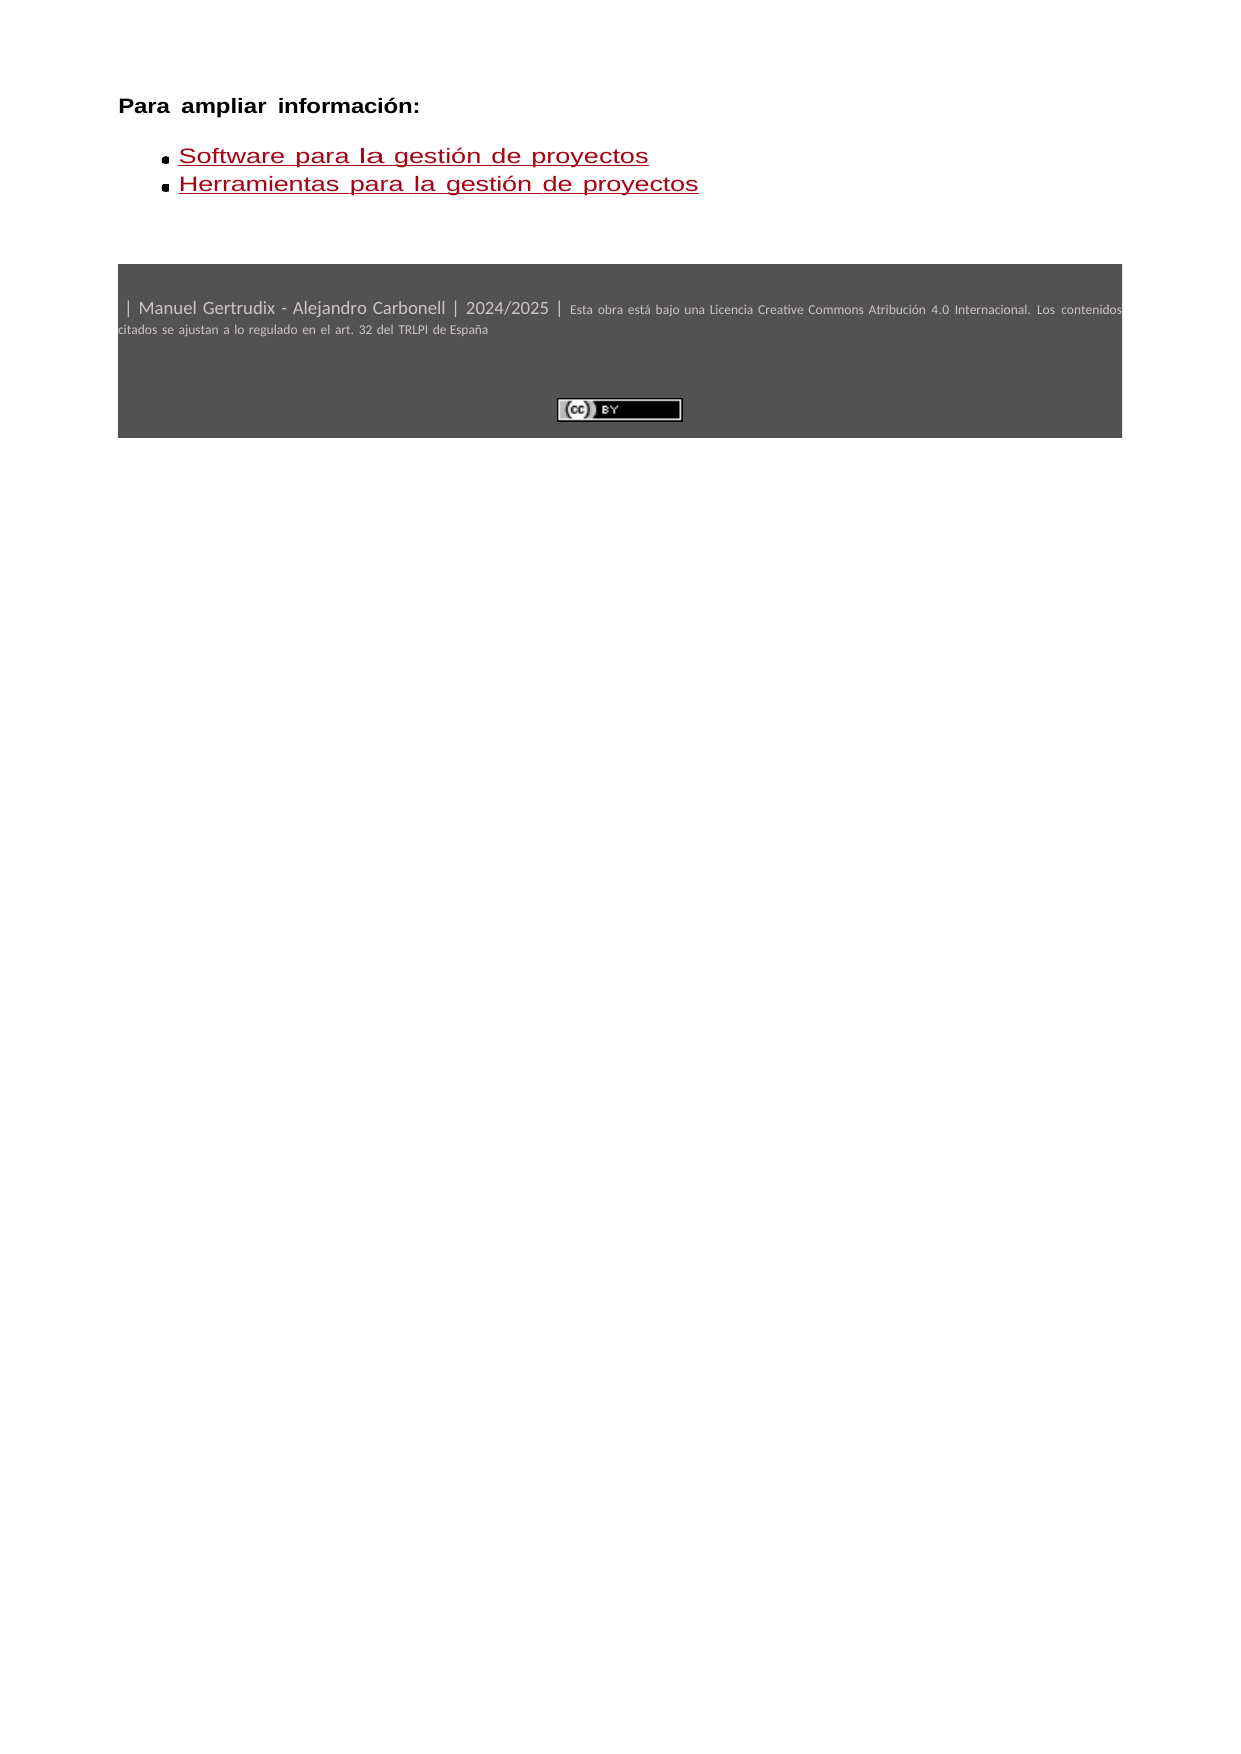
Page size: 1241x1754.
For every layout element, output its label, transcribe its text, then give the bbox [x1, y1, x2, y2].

subtitle Para ampliar información: [118, 94, 1138, 118]
text Software para la gestión de proyectos [162, 144, 1138, 168]
text Herramientas para la gestión de proyectos [162, 172, 1138, 196]
picture [161, 156, 169, 164]
picture [161, 184, 169, 192]
picture [557, 398, 683, 422]
